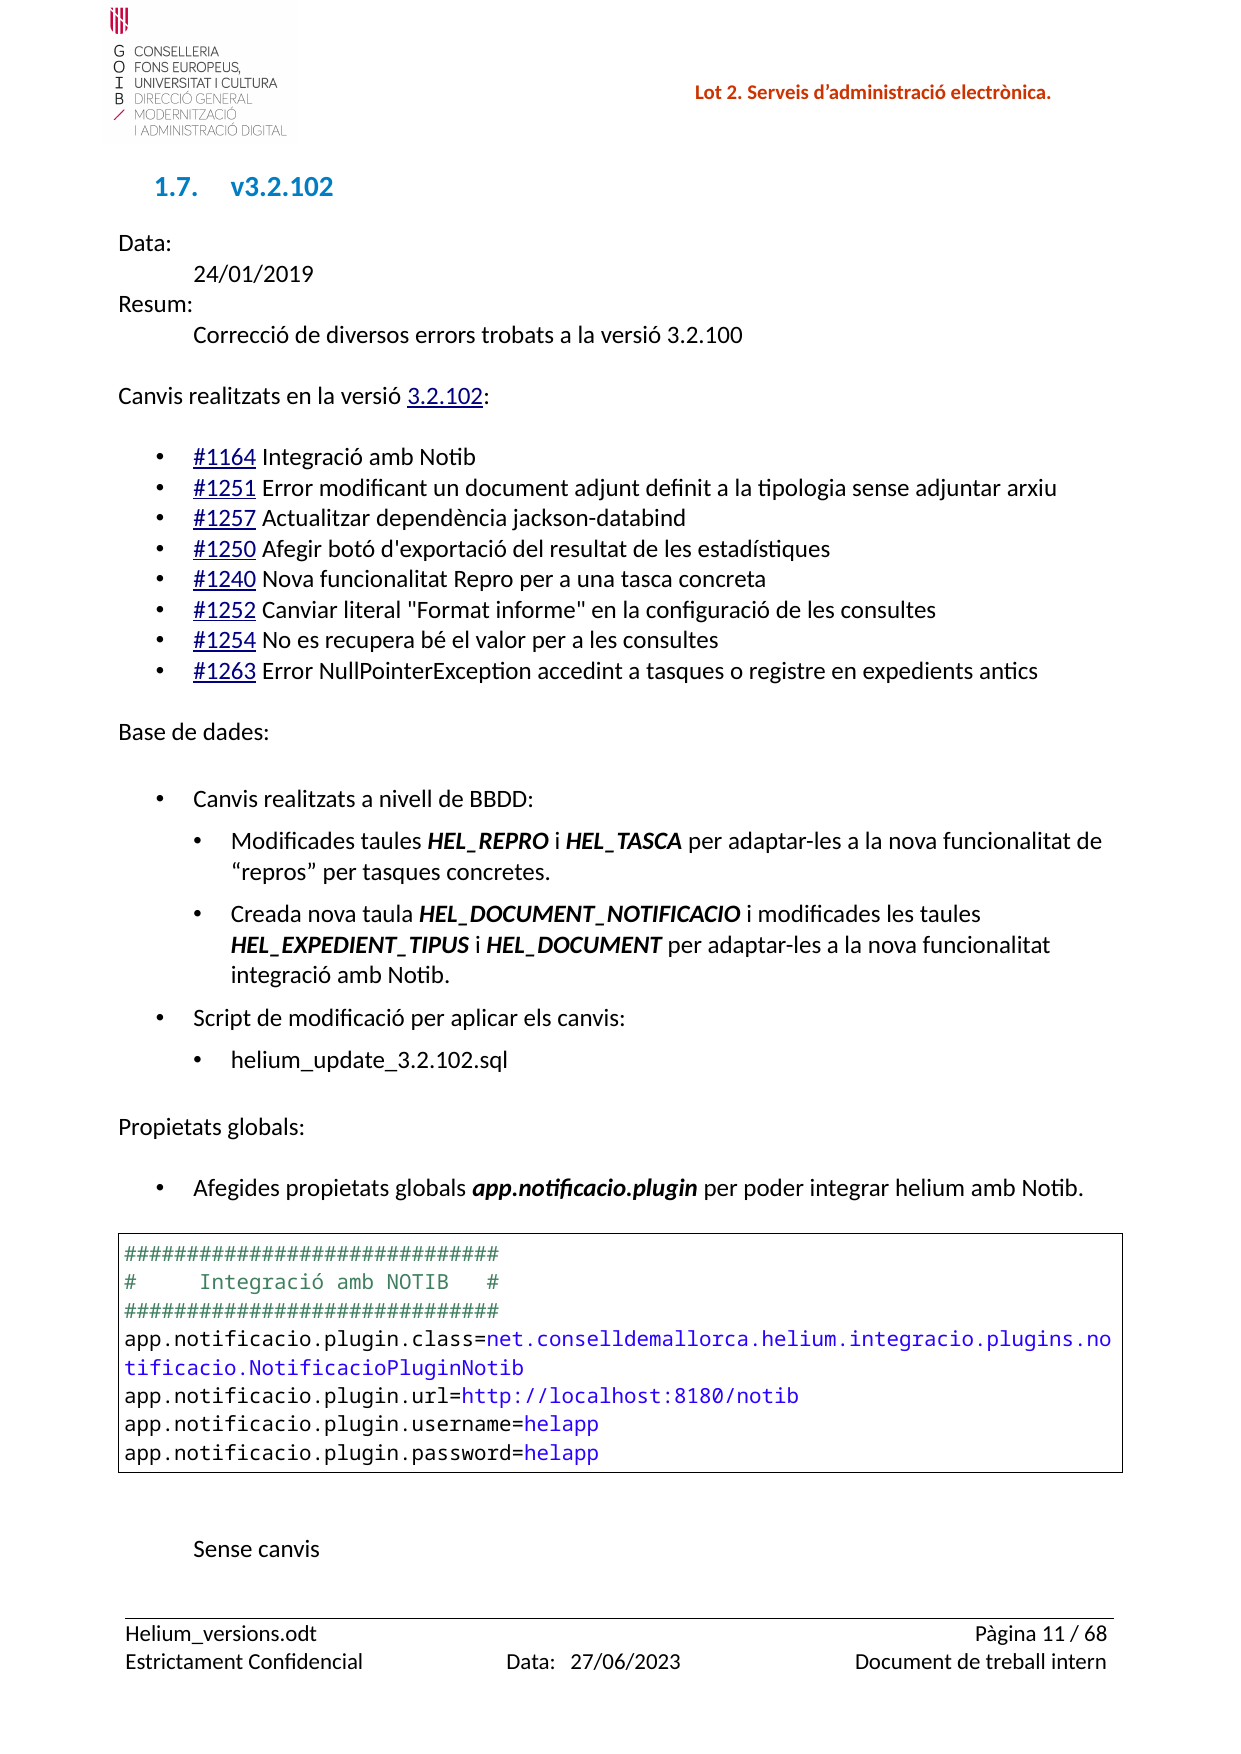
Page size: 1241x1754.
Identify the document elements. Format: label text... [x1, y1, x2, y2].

text Propietats globals: [118, 1111, 1122, 1142]
list helium_update_3.2.102.sql [193, 1044, 1122, 1074]
list Modificades taules HEL_REPRO i HEL_TASCA per adaptar-les a la nova funcionalitat de “repros” per tasques concretes. [193, 825, 1122, 886]
list #1250 Afegir botó d'exportació del resultat de les estadístiques [156, 533, 1122, 563]
table_header ############################## # Integració amb NOTIB # ############################## app.notificacio.plugin.class=net.conselldemallorca.helium.integracio.plugins.notificacio.NotificacioPluginNotib app.notificacio.plugin.url=http://localhost:8180/notib app.notificacio.plugin.username=helapp app.notificacio.plugin.password=helapp [119, 1234, 1122, 1472]
text Canvis realitzats en la versió 3.2.102: [118, 380, 1122, 411]
list #1257 Actualitzar dependència jackson-databind [156, 502, 1122, 533]
text Data: [118, 228, 1122, 258]
list #1251 Error modificant un document adjunt definit a la tipologia sense adjuntar arxiu [156, 472, 1122, 502]
text Correcció de diversos errors trobats a la versió 3.2.100 [118, 319, 1122, 350]
text Sense canvis [118, 1533, 1122, 1564]
list Script de modificació per aplicar els canvis: [156, 1002, 1122, 1032]
subtitle v3.2.102 [153, 168, 1122, 204]
list #1263 Error NullPointerException accedint a tasques o registre en expedients antics [156, 655, 1122, 685]
list #1252 Canviar literal "Format informe" en la configuració de les consultes [156, 594, 1122, 624]
text Base de dades: [118, 716, 1122, 746]
list #1254 No es recupera bé el valor per a les consultes [156, 624, 1122, 655]
picture [100, 0, 297, 144]
text Resum: [118, 289, 1122, 319]
list Afegides propietats globals app.notificacio.plugin per poder integrar helium amb Notib. [156, 1172, 1122, 1203]
list Creada nova taula HEL_DOCUMENT_NOTIFICACIO i modificades les taules HEL_EXPEDIENT_TIPUS i HEL_DOCUMENT per adaptar-les a la nova funcionalitat integració amb Notib. [193, 898, 1122, 990]
list #1240 Nova funcionalitat Repro per a una tasca concreta [156, 563, 1122, 594]
list Canvis realitzats a nivell de BBDD: [156, 783, 1122, 813]
text 24/01/2019 [118, 258, 1122, 289]
list #1164 Integració amb Notib [156, 441, 1122, 472]
